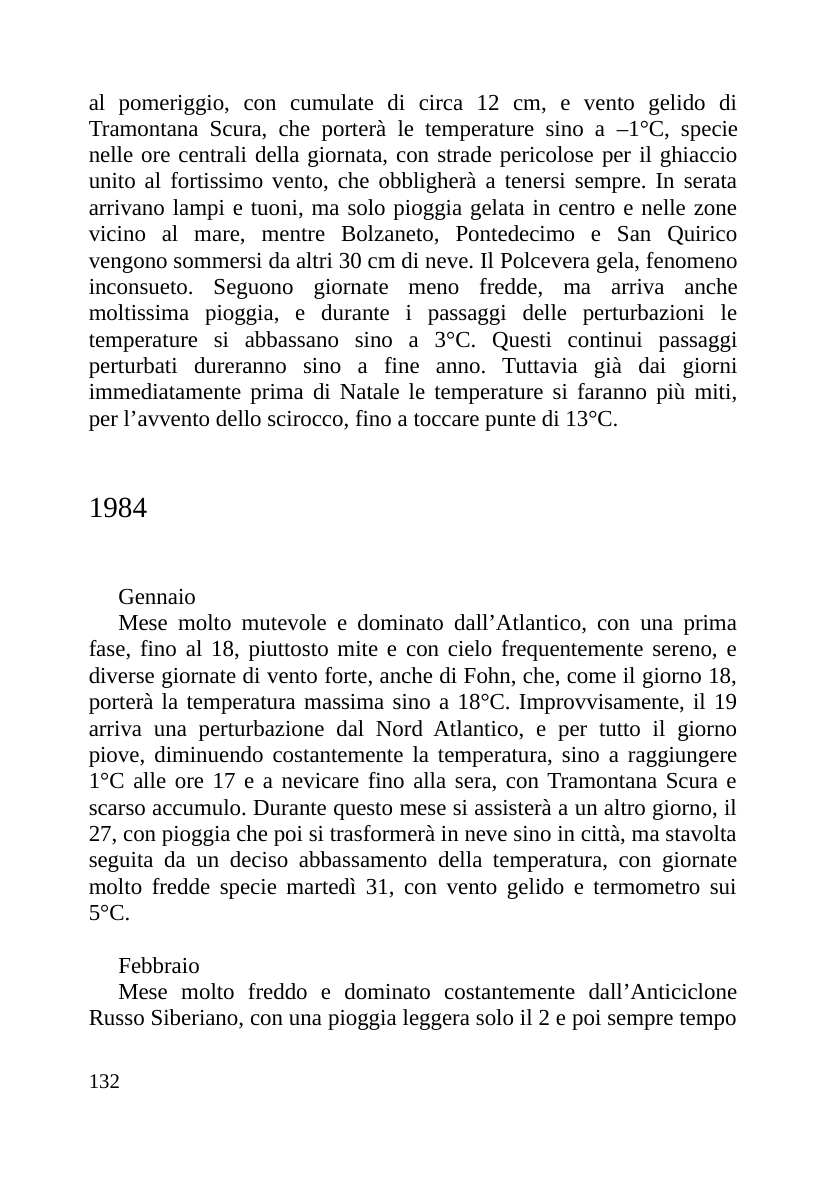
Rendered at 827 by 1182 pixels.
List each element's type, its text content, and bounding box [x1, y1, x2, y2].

text al pomeriggio, con cumulate di circa 12 cm, e vento gelido di Tramontana Scura, che porterà le temperature sino a ‒1°C, specie nelle ore centrali della giornata, con strade pericolose per il ghiaccio unito al fortissimo vento, che obbligherà a tenersi sempre. In serata arrivano lampi e tuoni, ma solo pioggia gelata in centro e nelle zone vicino al mare, mentre Bolzaneto, Pontedecimo e San Quirico vengono sommersi da altri 30 cm di neve. Il Polcevera gela, fenomeno inconsueto. Seguono giornate meno fredde, ma arriva anche moltissima pioggia, e durante i passaggi delle perturbazioni le temperature si abbassano sino a 3°C. Questi continui passaggi perturbati dureranno sino a fine anno. Tuttavia già dai giorni immediatamente prima di Natale le temperature si faranno più miti, per l’avvento dello scirocco, fino a toccare punte di 13°C. [88, 88, 738, 431]
text Febbraio [88, 952, 738, 978]
text Mese molto mutevole e dominato dall’Atlantico, con una prima fase, fino al 18, piuttosto mite e con cielo frequentemente sereno, e diverse giornate di vento forte, anche di Fohn, che, come il giorno 18, porterà la temperatura massima sino a 18°C. Improvvisamente, il 19 arriva una perturbazione dal Nord Atlantico, e per tutto il giorno piove, diminuendo costantemente la temperatura, sino a raggiungere 1°C alle ore 17 e a nevicare fino alla sera, con Tramontana Scura e scarso accumulo. Durante questo mese si assisterà a un altro giorno, il 27, con pioggia che poi si trasformerà in neve sino in città, ma stavolta seguita da un deciso abbassamento della temperatura, con giornate molto fredde specie martedì 31, con vento gelido e termometro sui 5°C. [88, 609, 738, 925]
subtitle 1984 [88, 490, 738, 524]
text Mese molto freddo e dominato costantemente dall’Anticiclone Russo Siberiano, con una pioggia leggera solo il 2 e poi sempre tempo [88, 978, 738, 1031]
text Gennaio [88, 583, 738, 609]
